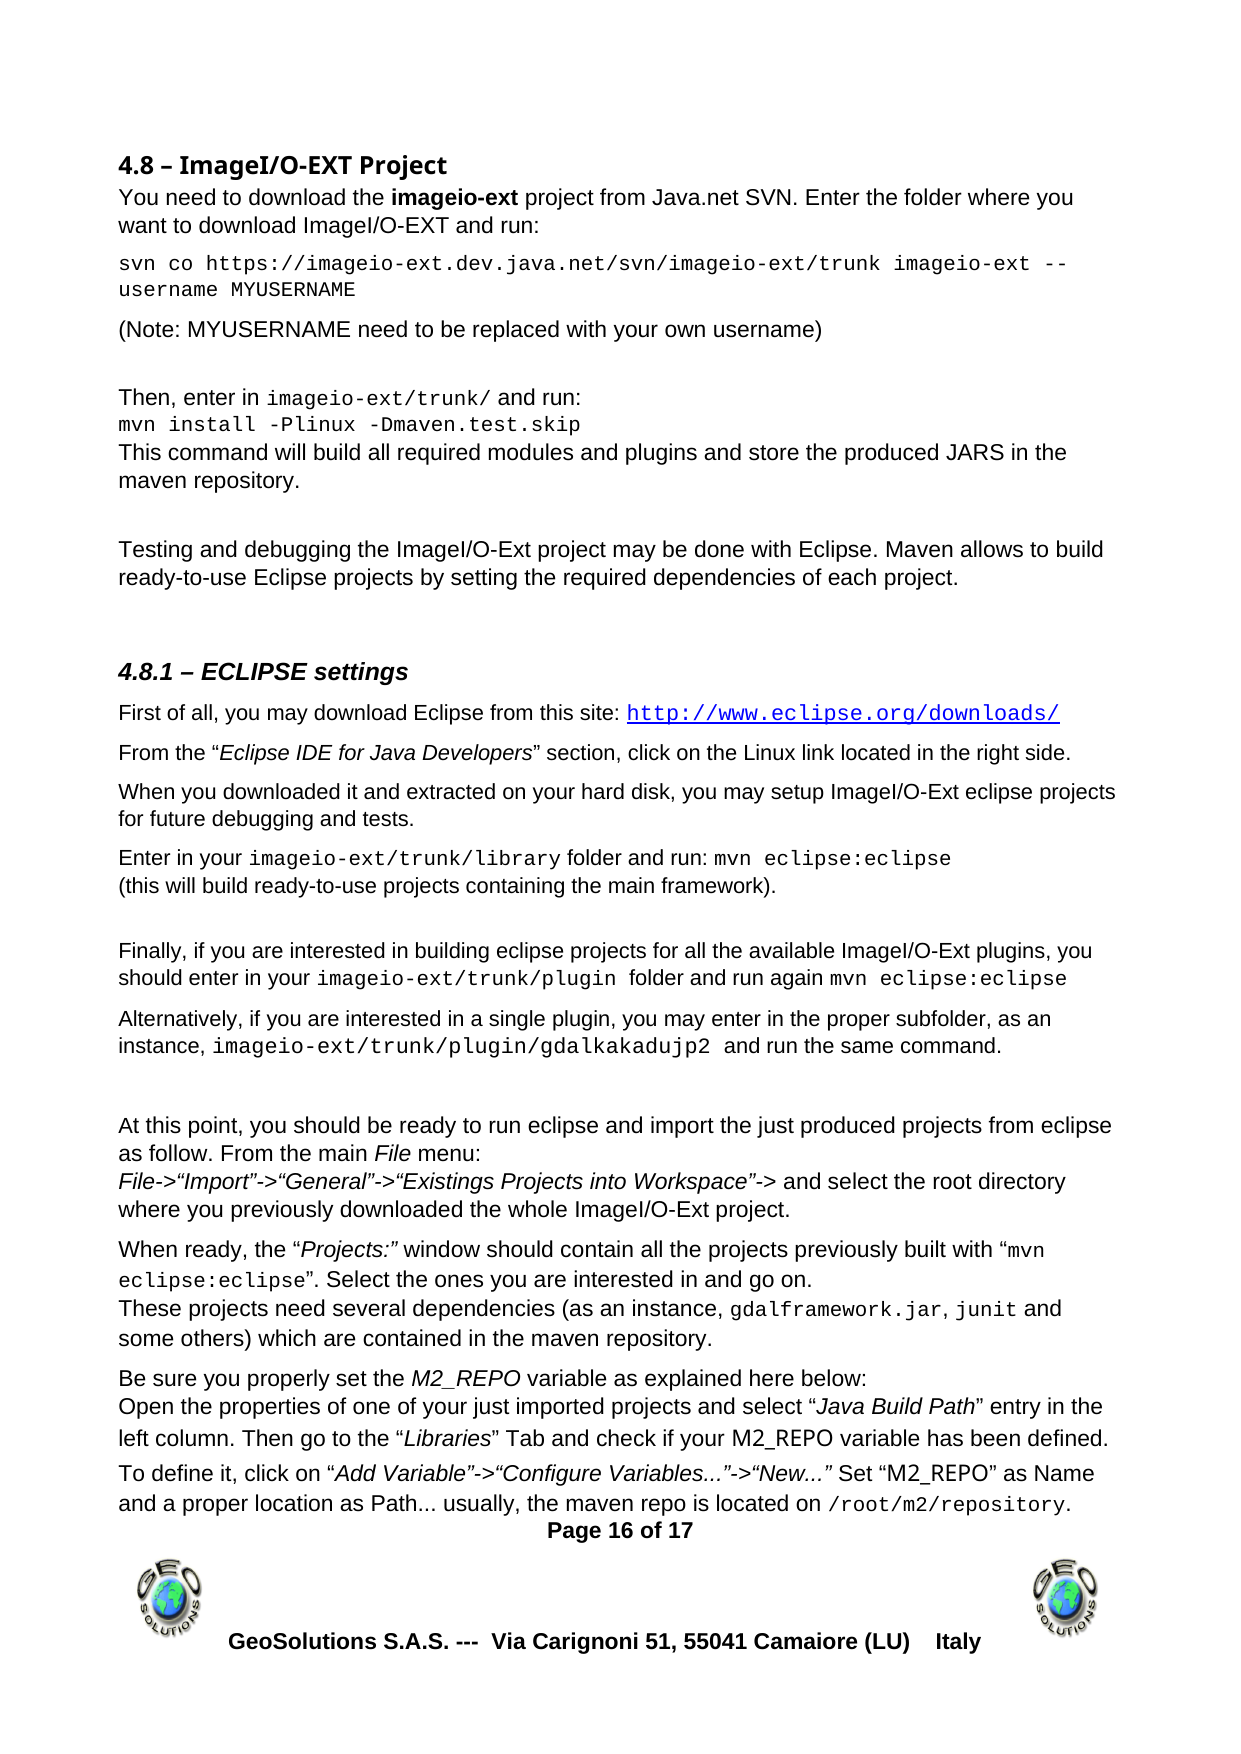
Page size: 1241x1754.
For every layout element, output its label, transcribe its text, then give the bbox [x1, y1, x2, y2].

picture [134, 1552, 205, 1641]
text svn co https://imageio-ext.dev.java.net/svn/imageio-ext/trunk imageio-ext --username MYUSERNAME [118, 253, 1122, 303]
text From the “Eclipse IDE for Java Developers” section, click on the Linux link located in the right side. [118, 741, 1122, 766]
text Testing and debugging the ImageI/O-Ext project may be done with Eclipse. Maven allows to build ready-to-use Eclipse projects by setting the required dependencies of each project. [118, 536, 1122, 590]
text (Note: MYUSERNAME need to be replaced with your own username) [118, 317, 1122, 370]
text Enter in your imageio-ext/trunk/library folder and run: mvn eclipse:eclipse (this will build ready-to-use projects containing the main framework). [118, 845, 1122, 898]
text When ready, the “Projects:” window should contain all the projects previously built with “mvn eclipse:eclipse”. Select the ones you are interested in and go on. These projects need several dependencies (as an instance, gdalframework.jar, junit and some others) which are contained in the maven repository. [118, 1237, 1122, 1351]
text Finally, if you are interested in building eclipse projects for all the available ImageI/O-Ext plugins, you should enter in your imageio-ext/trunk/plugin folder and run again mvn eclipse:eclipse [118, 912, 1122, 992]
subtitle 4.8 – ImageI/O-EXT Project [118, 148, 1122, 182]
text First of all, you may download Eclipse from this site: http://www.eclipse.org/downloads/ [118, 700, 1122, 727]
text Be sure you properly set the M2_REPO variable as explained here below: Open the properties of one of your just imported projects and select “Java Build Path” entry in the left column. Then go to the “Libraries” Tab and check if your M2_REPO variable has been defined. To define it, click on “Add Variable”->“Configure Variables...”->“New...” Set “M2_REPO” as Name and a proper location as Path... usually, the maven repo is located on /root/m2/repository. [118, 1365, 1122, 1517]
text You need to download the imageio-ext project from Java.net SVN. Enter the folder where you want to download ImageI/O-EXT and run: [118, 185, 1122, 239]
text At this point, you should be ready to run eclipse and import the just produced projects from eclipse as follow. From the main File menu: File->“Import”->“General”->“Existings Projects into Workspace”-> and select the root directory where you previously downloaded the whole ImageI/O-Ext project. [118, 1113, 1122, 1223]
text Alternatively, if you are interested in a single plugin, you may enter in the proper subfolder, as an instance, imageio-ext/trunk/plugin/gdalkakadujp2 and run the same command. [118, 1006, 1122, 1060]
text Then, enter in imageio-ext/trunk/ and run: mvn install -Plinux -Dmaven.test.skip This command will build all required modules and plugins and store the produced JARS in the maven repository. [118, 385, 1122, 522]
text When you downloaded it and extracted on your hard disk, you may setup ImageI/O-Ext eclipse projects for future debugging and tests. [118, 780, 1122, 831]
subtitle 4.8.1 – ECLIPSE settings [118, 657, 1122, 685]
picture [1030, 1552, 1101, 1641]
